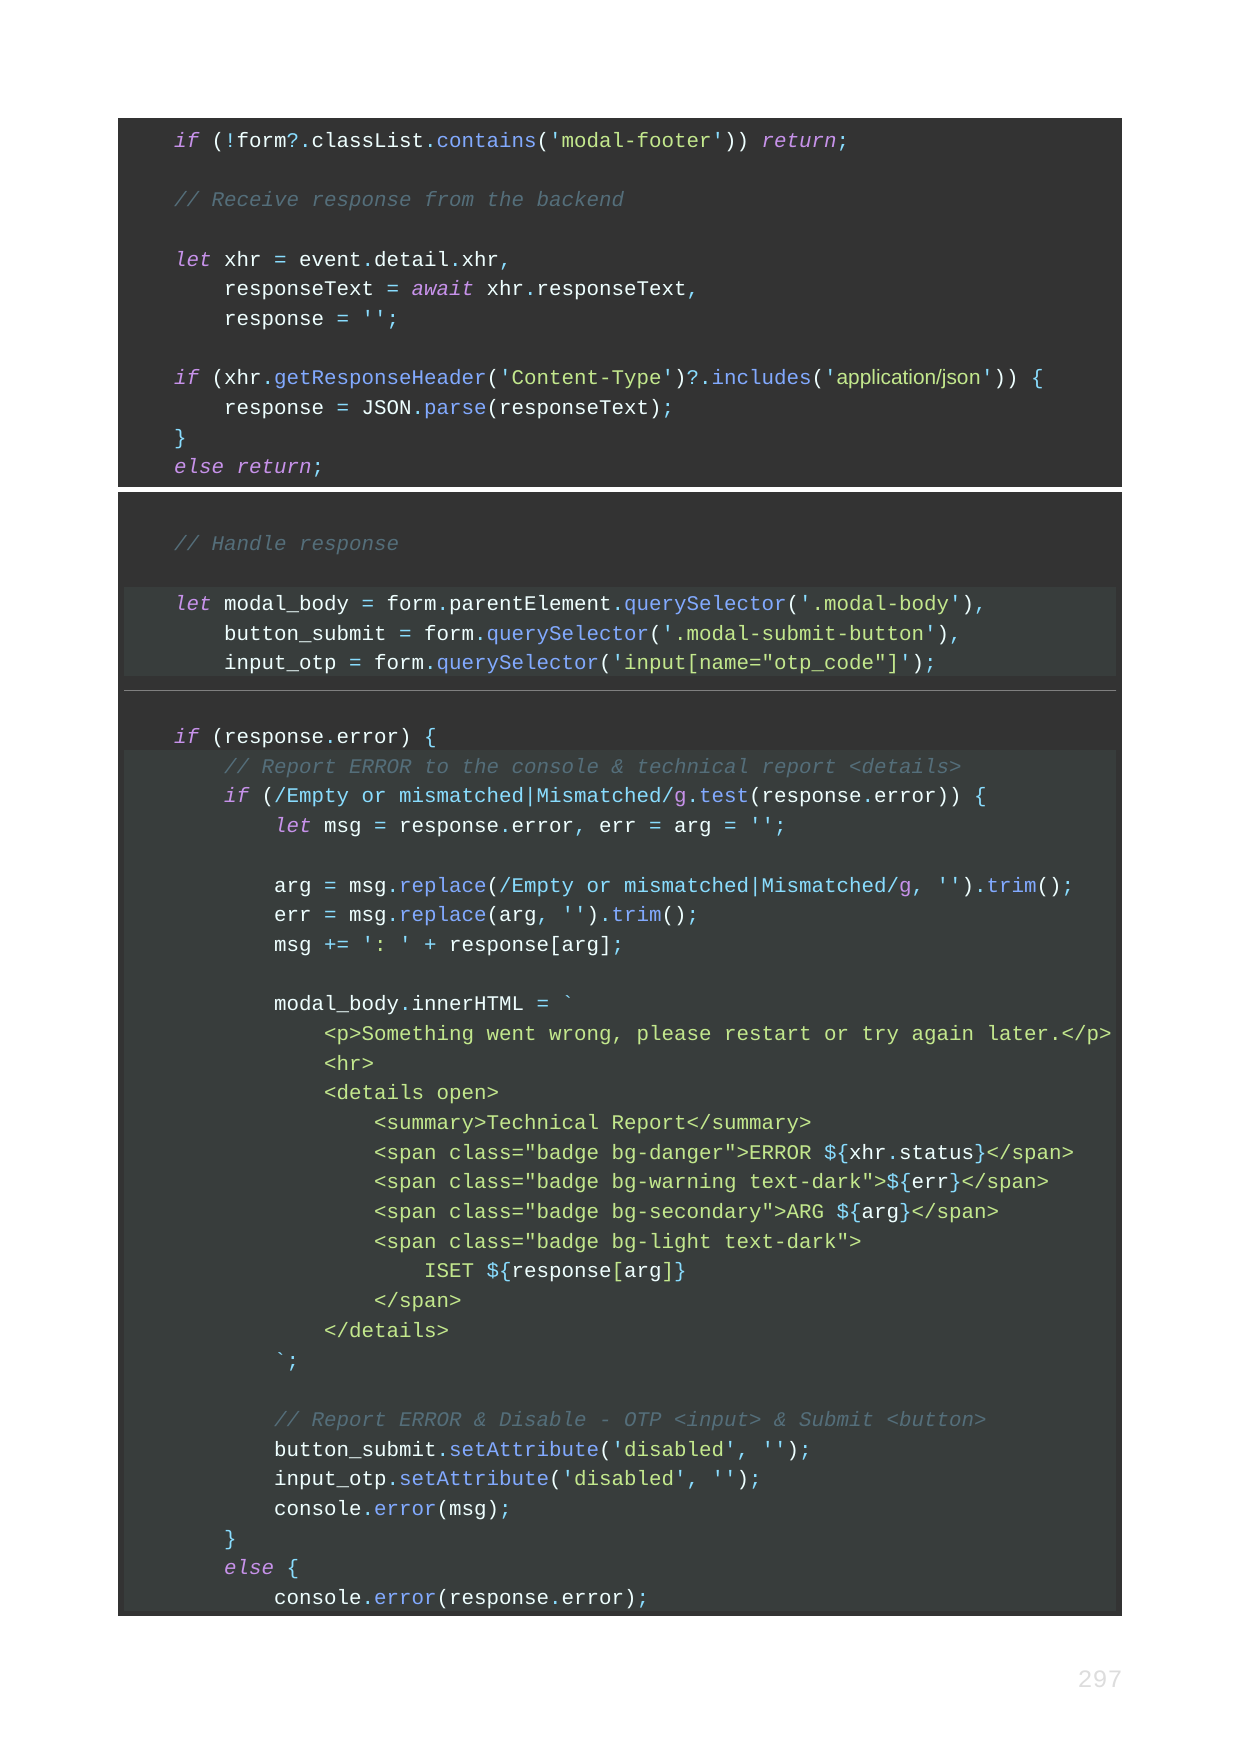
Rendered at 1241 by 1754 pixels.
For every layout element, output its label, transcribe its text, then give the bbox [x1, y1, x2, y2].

table_header // Handle response let modal_body = form.parentElement.querySelector('.modal-body'), button_submit = form.querySelector('.modal-submit-button'), input_otp = form.querySelector('input[name="otp_code"]'); if (response.error) { // Report ERROR to the console & technical report <details> if (/Empty or mismatched|Mismatched/g.test(response.error)) { let msg = response.error, err = arg = ''; arg = msg.replace(/Empty or mismatched|Mismatched/g, '').trim(); err = msg.replace(arg, '').trim(); msg += ': ' + response[arg]; modal_body.innerHTML = ` <p>Something went wrong, please restart or try again later.</p> <hr> <details open> <summary>Technical Report</summary> <span class="badge bg-danger">ERROR ${xhr.status}</span> <span class="badge bg-warning text-dark">${err}</span> <span class="badge bg-secondary">ARG ${arg}</span> <span class="badge bg-light text-dark"> ISET ${response[arg]} </span> </details> `; // Report ERROR & Disable - OTP <input> & Submit <button> button_submit.setAttribute('disabled', ''); input_otp.setAttribute('disabled', ''); console.error(msg); } else { console.error(response.error); [118, 492, 1122, 1616]
table_cell if (!form?.classList.contains('modal-footer')) return; // Receive response from the backend let xhr = event.detail.xhr, responseText = await xhr.responseText, response = ''; if (xhr.getResponseHeader('Content-Type')?.includes('application/json')) { response = JSON.parse(responseText); } else return; [118, 118, 1122, 487]
